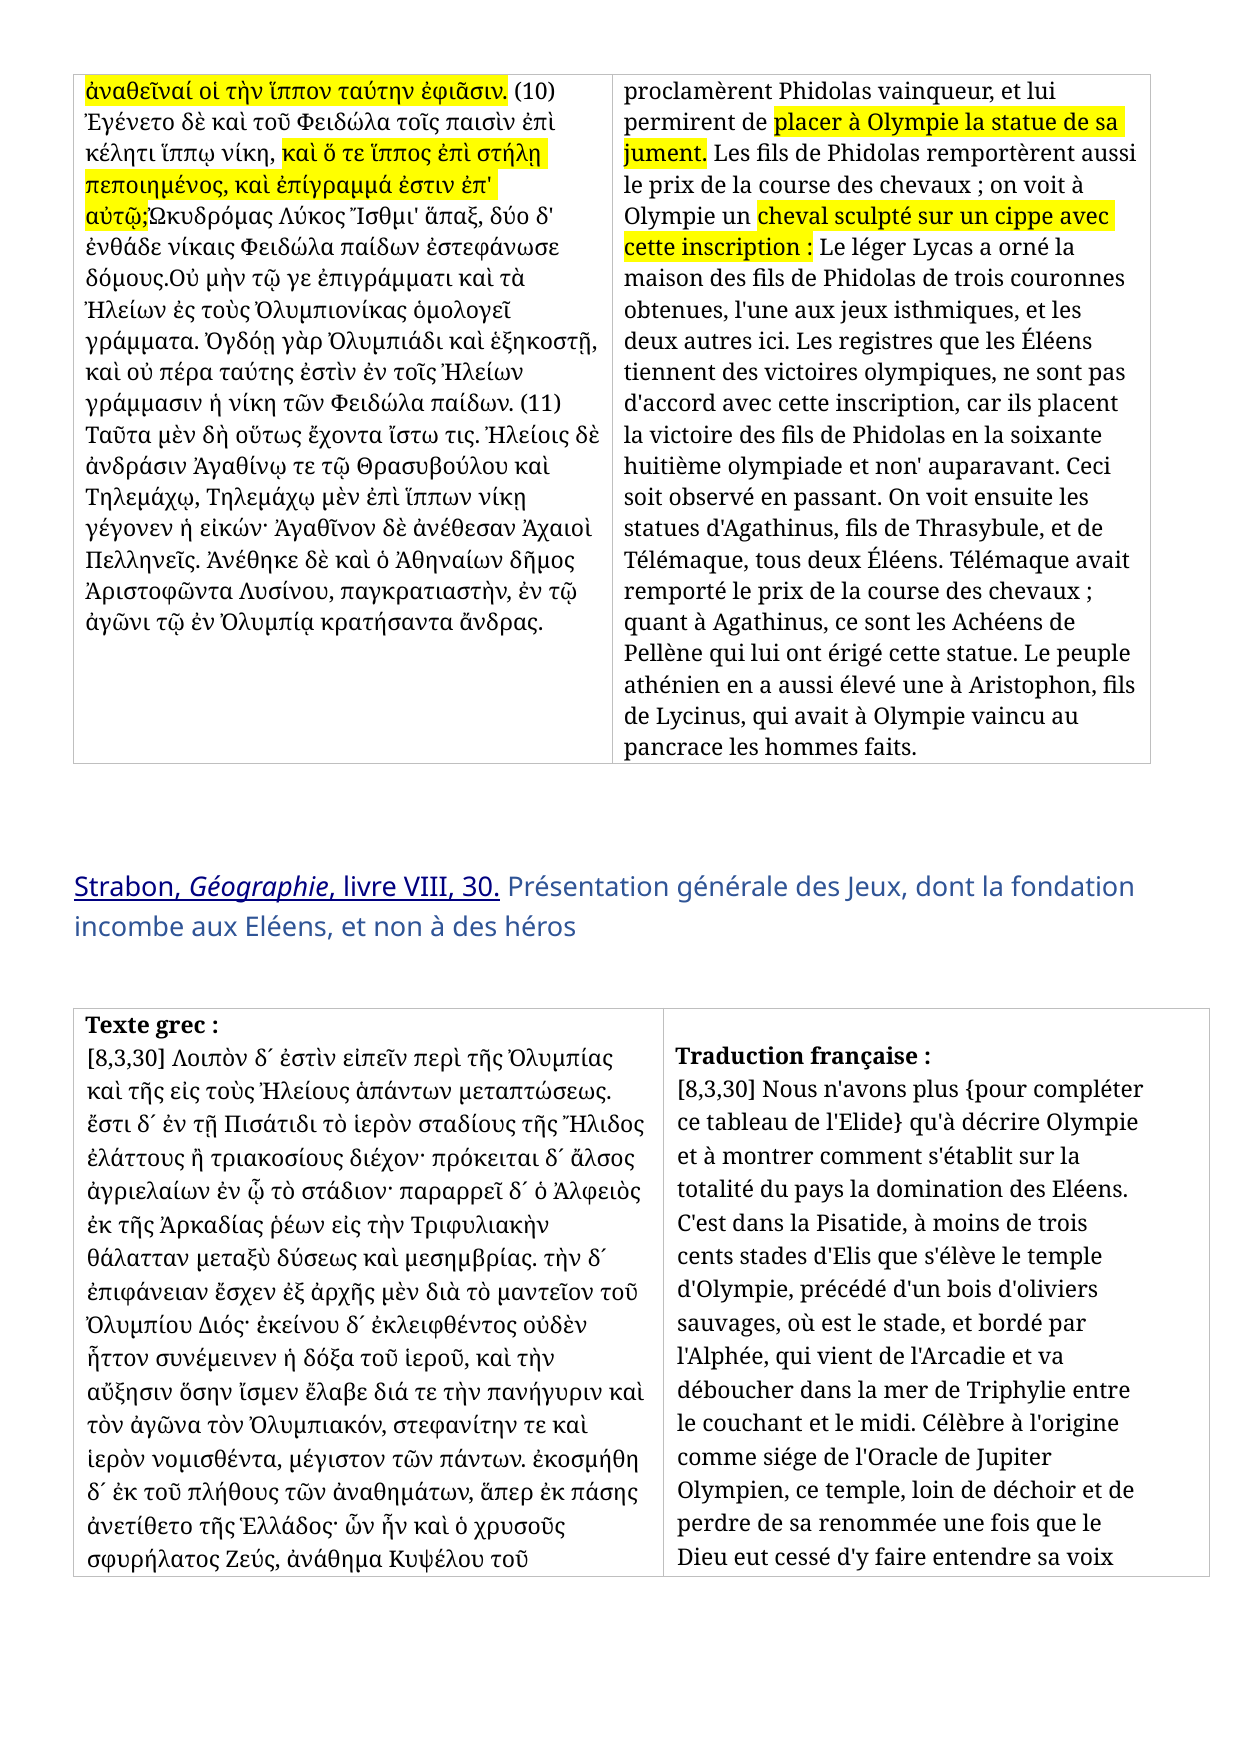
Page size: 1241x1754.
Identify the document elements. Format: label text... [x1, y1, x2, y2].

table_cell ἀναθεῖναί οἱ τὴν ἵππον ταύτην ἐφιᾶσιν. (10) Ἐγένετο δὲ καὶ τοῦ Φειδώλα τοῖς παισὶν ἐπὶ κέλητι ἵππῳ νίκη, καὶ ὅ τε ἵππος ἐπὶ στήλῃ πεποιημένος, καὶ ἐπίγραμμά ἐστιν ἐπ' αὐτῷ;Ὠκυδρόμας Λύκος Ἴσθμι' ἅπαξ, δύο δ' ἐνθάδε νίκαις Φειδώλα παίδων ἐστεφάνωσε δόμους.Οὐ μὴν τῷ γε ἐπιγράμματι καὶ τὰ Ἠλείων ἐς τοὺς Ὀλυμπιονίκας ὁμολογεῖ γράμματα. Ὀγδόῃ γὰρ Ὀλυμπιάδι καὶ ἑξηκοστῇ, καὶ οὐ πέρα ταύτης ἐστὶν ἐν τοῖς Ἠλείων γράμμασιν ἡ νίκη τῶν Φειδώλα παίδων. (11) Ταῦτα μὲν δὴ οὕτως ἔχοντα ἴστω τις. Ἠλείοις δὲ ἀνδράσιν Ἀγαθίνῳ τε τῷ Θρασυβούλου καὶ Τηλεμάχῳ, Τηλεμάχῳ μὲν ἐπὶ ἵππων νίκῃ γέγονεν ἡ εἰκών· Ἀγαθῖνον δὲ ἀνέθεσαν Ἀχαιοὶ Πελληνεῖς. Ἀνέθηκε δὲ καὶ ὁ Ἀθηναίων δῆμος Ἀριστοφῶντα Λυσίνου, παγκρατιαστὴν, ἐν τῷ ἀγῶνι τῷ ἐν Ὀλυμπίᾳ κρατήσαντα ἄνδρας. [74, 75, 612, 762]
table_cell proclamèrent Phidolas vainqueur, et lui permirent de placer à Olympie la statue de sa jument. Les fils de Phidolas remportèrent aussi le prix de la course des chevaux ; on voit à Olympie un cheval sculpté sur un cippe avec cette inscription : Le léger Lycas a orné la maison des fils de Phidolas de trois couronnes obtenues, l'une aux jeux isthmiques, et les deux autres ici. Les registres que les Éléens tiennent des victoires olympiques, ne sont pas d'accord avec cette inscription, car ils placent la victoire des fils de Phidolas en la soixante huitième olympiade et non' auparavant. Ceci soit observé en passant. On voit ensuite les statues d'Agathinus, fils de Thrasybule, et de Télémaque, tous deux Éléens. Télémaque avait remporté le prix de la course des chevaux ; quant à Agathinus, ce sont les Achéens de Pellène qui lui ont érigé cette statue. Le peuple athénien en a aussi élevé une à Aristophon, fils de Lycinus, qui avait à Olympie vaincu au pancrace les hommes faits. [613, 75, 1150, 762]
subtitle Strabon, Géographie, livre VIII, 30. Présentation générale des Jeux, dont la fondation incombe aux Eléens, et non à des héros [74, 868, 1152, 944]
table_header Traduction française : [664, 1009, 1209, 1576]
table_header [8,3,30] Λοιπὸν δ´ ἐστὶν εἰπεῖν περὶ τῆς Ὀλυμπίας καὶ τῆς εἰς τοὺς Ἠλείους ἁπάντων μεταπτώσεως. ἔστι δ´ ἐν τῇ Πισάτιδι τὸ ἱερὸν σταδίους τῆς Ἤλιδος ἐλάττους ἢ τριακοσίους διέχον· πρόκειται δ´ ἄλσος ἀγριελαίων ἐν ᾧ τὸ στάδιον· παραρρεῖ δ´ ὁ Ἀλφειὸς ἐκ τῆς Ἀρκαδίας ῥέων εἰς τὴν Τριφυλιακὴν θάλατταν μεταξὺ δύσεως καὶ μεσημβρίας. τὴν δ´ ἐπιφάνειαν ἔσχεν ἐξ ἀρχῆς μὲν διὰ τὸ μαντεῖον τοῦ Ὀλυμπίου Διός· ἐκείνου δ´ ἐκλειφθέντος οὐδὲν ἧττον συνέμεινεν ἡ δόξα τοῦ ἱεροῦ, καὶ τὴν αὔξησιν ὅσην ἴσμεν ἔλαβε διά τε τὴν πανήγυριν καὶ τὸν ἀγῶνα τὸν Ὀλυμπιακόν, στεφανίτην τε καὶ ἱερὸν νομισθέντα, μέγιστον τῶν πάντων. ἐκοσμήθη δ´ ἐκ τοῦ πλήθους τῶν ἀναθημάτων, ἅπερ ἐκ πάσης ἀνετίθετο τῆς Ἑλλάδος· ὧν ἦν καὶ ὁ χρυσοῦς σφυρήλατος Ζεύς, ἀνάθημα Κυψέλου τοῦ [85, 1040, 648, 1576]
table_header [8,3,30] Nous n'avons plus {pour compléter ce tableau de l'Elide} qu'à décrire Olympie et à montrer comment s'établit sur la totalité du pays la domination des Eléens. C'est dans la Pisatide, à moins de trois cents stades d'Elis que s'élève le temple d'Olympie, précédé d'un bois d'oliviers sauvages, où est le stade, et bordé par l'Alphée, qui vient de l'Arcadie et va déboucher dans la mer de Triphylie entre le couchant et le midi. Célèbre à l'origine comme siége de l'Oracle de Jupiter Olympien, ce temple, loin de déchoir et de perdre de sa renommée une fois que le Dieu eut cessé d'y faire entendre sa voix [675, 1071, 1148, 1574]
table_header Texte grec : [74, 1009, 663, 1576]
